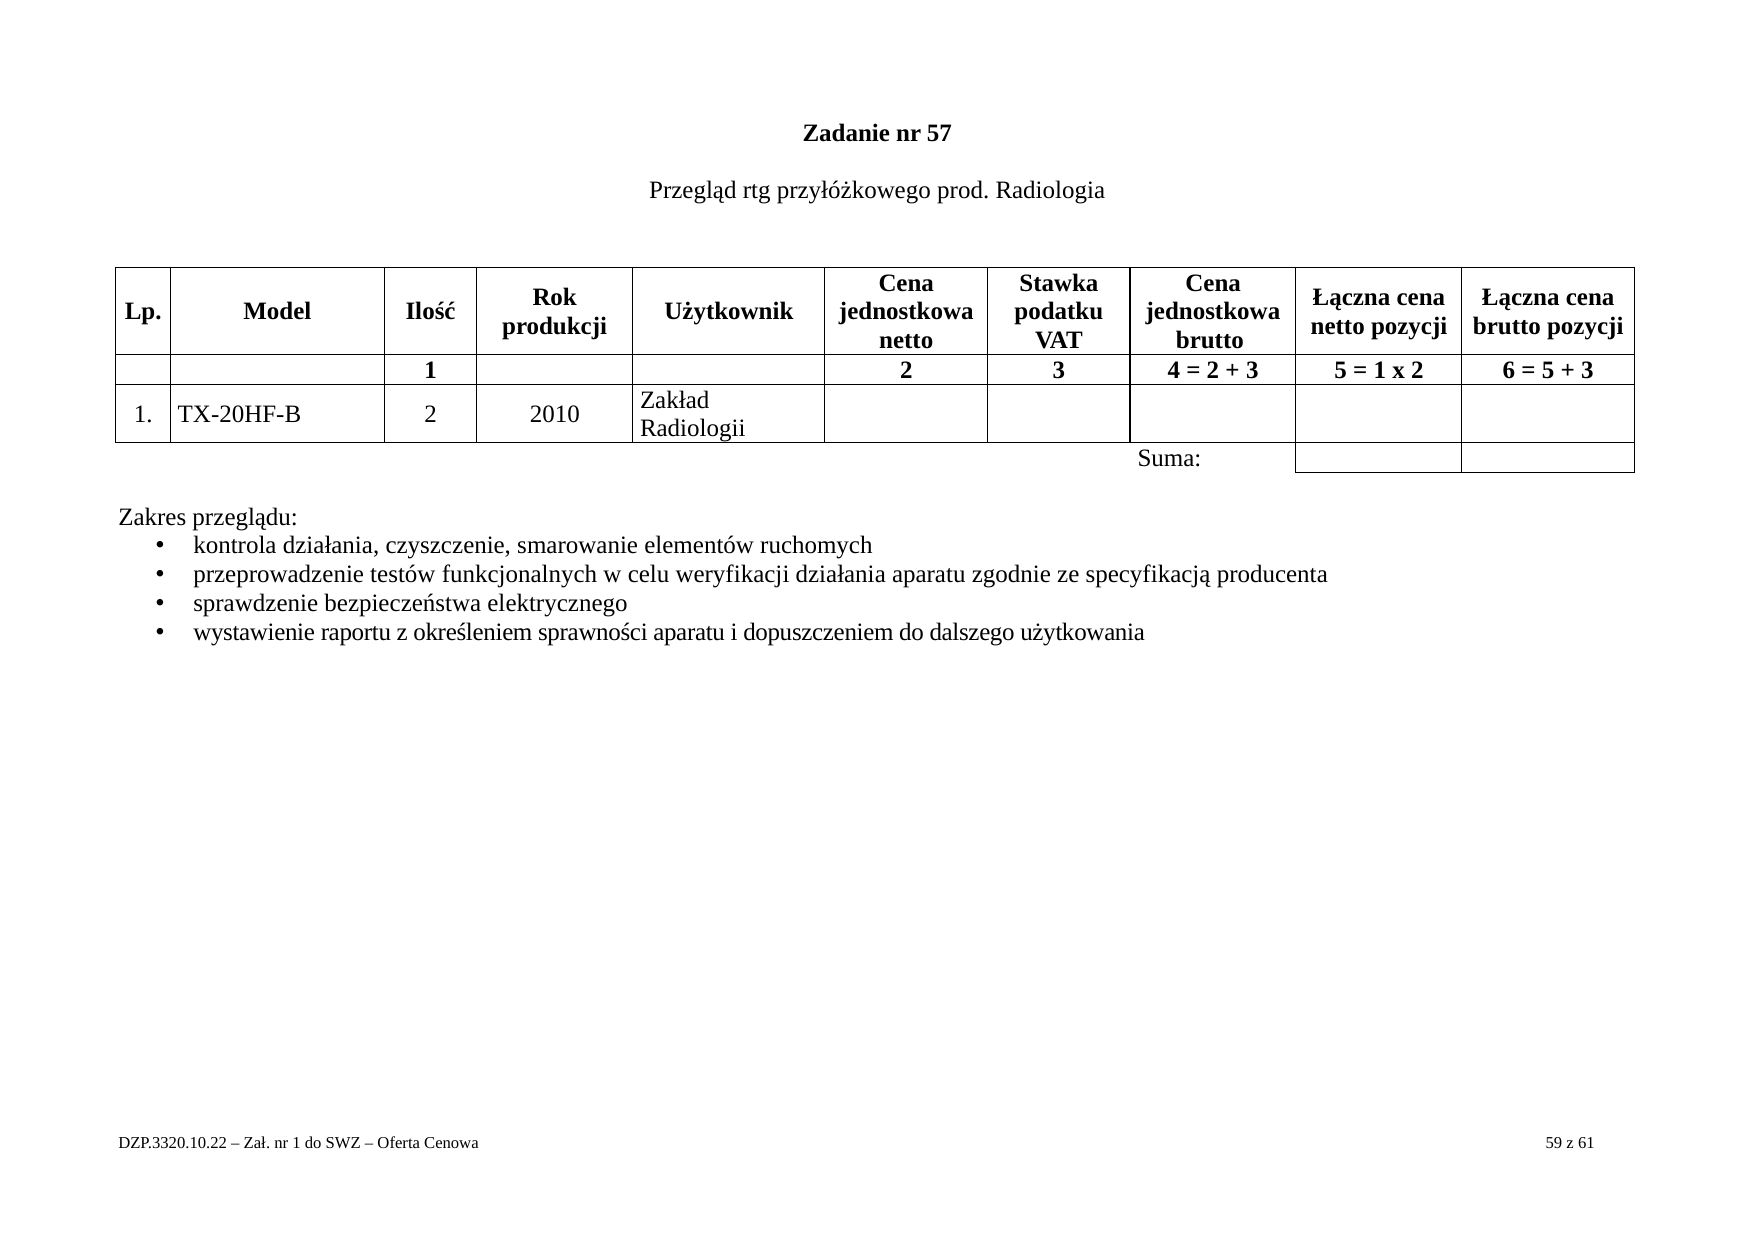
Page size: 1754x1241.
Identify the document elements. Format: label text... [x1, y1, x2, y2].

table_header Cena jednostkowa netto [825, 268, 987, 354]
table_cell [633, 443, 825, 472]
table_cell 4 = 2 + 3 [1131, 355, 1295, 384]
table_cell [170, 443, 384, 472]
list wystawienie raportu z określeniem sprawności aparatu i dopuszczeniem do dalszego użytkowania [156, 617, 1636, 646]
table_header Ilość [385, 268, 476, 354]
table_cell [171, 355, 384, 384]
table_cell Suma: [1130, 443, 1295, 472]
list kontrola działania, czyszczenie, smarowanie elementów ruchomych [156, 531, 1636, 559]
table_header Łączna cena brutto pozycji [1462, 268, 1634, 354]
table_cell 2 [385, 385, 476, 442]
table_cell [116, 355, 170, 384]
text Zakres przeglądu: [118, 502, 1636, 531]
table_cell [1296, 443, 1461, 472]
table_cell [825, 443, 987, 472]
table_cell [1462, 443, 1634, 472]
table_cell 5 = 1 x 2 [1296, 355, 1461, 384]
list przeprowadzenie testów funkcjonalnych w celu weryfikacji działania aparatu zgodnie ze specyfikacją producenta [156, 559, 1636, 588]
table_cell 1. [116, 385, 170, 442]
table_cell 1 [385, 355, 476, 384]
table_header Stawka podatku VAT [988, 268, 1129, 354]
table_cell [116, 443, 170, 472]
title Przegląd rtg przyłóżkowego prod. Radiologia [118, 176, 1636, 204]
table_header Cena jednostkowa brutto [1131, 268, 1295, 354]
table_cell 2010 [477, 385, 632, 442]
table_cell TX-20HF-B [171, 385, 384, 442]
table_cell [633, 355, 824, 384]
table_cell [1131, 385, 1295, 442]
table_header Lp. [116, 268, 170, 354]
table_cell [988, 385, 1129, 442]
table_cell [1296, 385, 1461, 442]
table_cell [384, 443, 476, 472]
table_cell 3 [988, 355, 1129, 384]
table_cell [477, 355, 632, 384]
table_cell [987, 443, 1130, 472]
table_cell [476, 443, 632, 472]
table_header Łączna cena netto pozycji [1296, 268, 1461, 354]
table_cell 6 = 5 + 3 [1462, 355, 1634, 384]
title Zadanie nr 57 [118, 118, 1636, 147]
table_cell 2 [825, 355, 987, 384]
table_cell Zakład Radiologii [633, 385, 824, 442]
list sprawdzenie bezpieczeństwa elektrycznego [156, 588, 1636, 617]
table_cell [825, 385, 987, 442]
table_header Model [171, 268, 384, 354]
table_header Rok produkcji [477, 268, 632, 354]
table_cell [1462, 385, 1634, 442]
table_header Użytkownik [633, 268, 824, 354]
